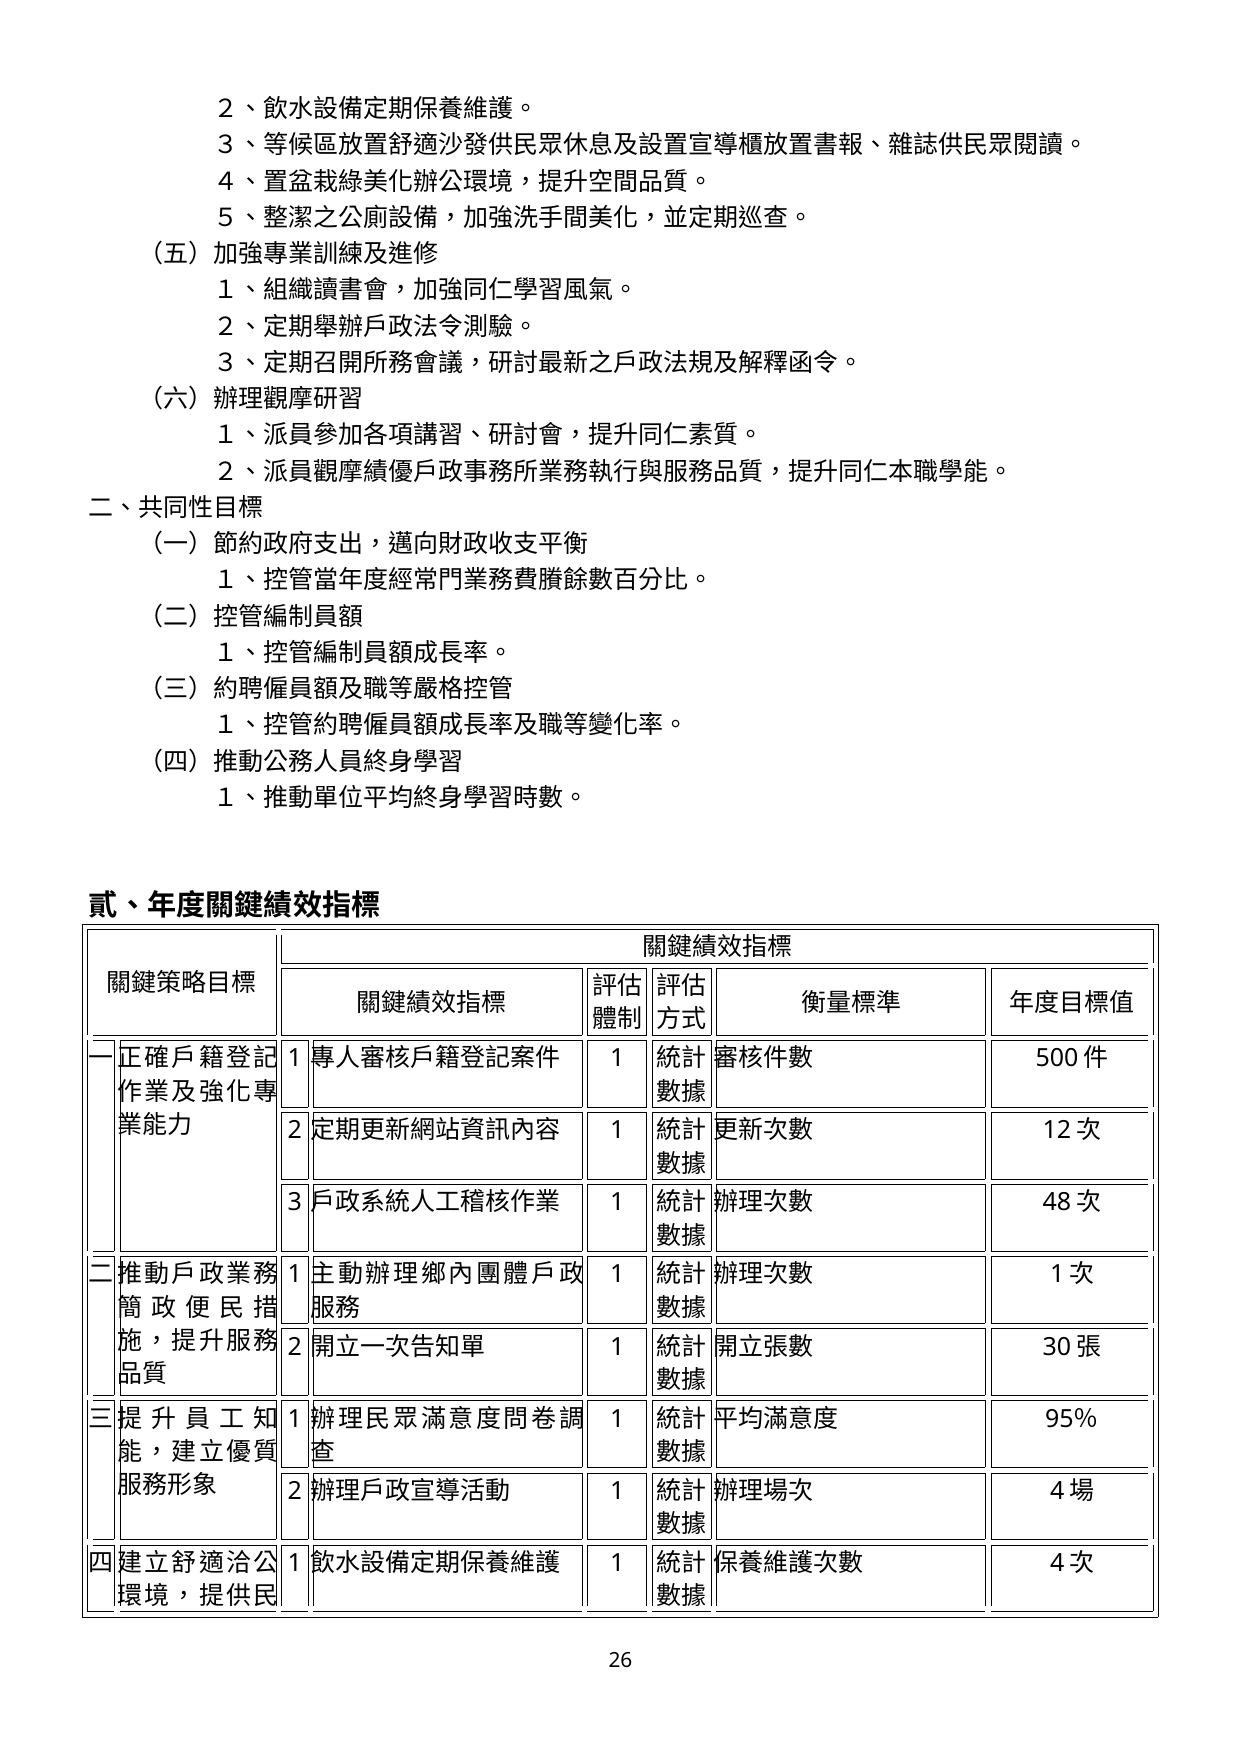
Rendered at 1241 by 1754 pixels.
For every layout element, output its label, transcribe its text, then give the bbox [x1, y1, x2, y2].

table_cell 95％ [988, 1395, 1156, 1467]
table_cell 審核件數 [714, 1035, 988, 1107]
text １、控管編制員額成長率。 [214, 632, 1152, 669]
table_cell 辦理次數 [714, 1251, 988, 1323]
table_cell 一 [85, 1035, 117, 1251]
text （四）推動公務人員終身學習 [139, 741, 1152, 777]
text ４、置盆栽綠美化辦公環境，提升空間品質。 [214, 161, 1152, 197]
table_cell 4次 [988, 1539, 1156, 1611]
table_cell 評估 體制 [585, 964, 649, 1034]
text １、控管當年度經常門業務費賸餘數百分比。 [214, 560, 1152, 596]
table_cell 1 [585, 1251, 649, 1323]
text 二、共同性目標 [89, 487, 1152, 524]
table_cell 1 [278, 1251, 311, 1323]
table_cell 1次 [988, 1251, 1156, 1323]
table_cell 戶政系統人工稽核作業 [311, 1179, 585, 1251]
text １、派員參加各項講習、研討會，提升同仁素質。 [214, 415, 1152, 451]
table_cell 評估 方式 [649, 964, 714, 1034]
text １、推動單位平均終身學習時數。 [214, 777, 1152, 814]
table_cell 開立一次告知單 [311, 1323, 585, 1395]
text （二）控管編制員額 [139, 596, 1152, 632]
text （一）節約政府支出，邁向財政收支平衡 [139, 524, 1152, 560]
table_cell 年度目標值 [988, 963, 1156, 1034]
table_cell 保養維護次數 [714, 1539, 988, 1611]
text （五）加強專業訓練及進修 [139, 234, 1152, 270]
table_cell 1 [585, 1395, 649, 1467]
table_cell 正確戶籍登記作業及強化專業能力 [117, 1035, 278, 1251]
table_cell 統計數據 [649, 1395, 714, 1467]
table_cell 48次 [988, 1179, 1156, 1251]
table_cell 統計數據 [649, 1251, 714, 1323]
table_cell 關鍵績效指標 [278, 963, 585, 1034]
table_cell 3 [278, 1179, 311, 1251]
table_cell 1 [278, 1035, 311, 1107]
table_cell 1 [585, 1179, 649, 1251]
text ２、定期舉辦戶政法令測驗。 [214, 306, 1152, 342]
table_cell 1 [278, 1395, 311, 1467]
table_cell 30張 [988, 1323, 1156, 1395]
table_cell 4場 [988, 1467, 1156, 1539]
table_cell 衡量標準 [714, 964, 988, 1034]
table_cell 三 [85, 1395, 117, 1539]
text ２、飲水設備定期保養維護。 [214, 89, 1152, 125]
text ２、派員觀摩績優戶政事務所業務執行與服務品質，提升同仁本職學能。 [214, 451, 1152, 487]
table_cell 統計數據 [649, 1467, 714, 1539]
table_cell 平均滿意度 [714, 1395, 988, 1467]
table_cell 專人審核戶籍登記案件 [311, 1035, 585, 1107]
text ３、定期召開所務會議，研討最新之戶政法規及解釋函令。 [214, 342, 1152, 379]
table_cell 建立舒適洽公環境，提供民 [117, 1539, 278, 1611]
table_cell 1 [585, 1467, 649, 1539]
table_cell 辦理民眾滿意度問卷調查 [311, 1395, 585, 1467]
table_cell 500件 [988, 1035, 1156, 1107]
table_cell 2 [278, 1323, 311, 1395]
table_cell 辦理戶政宣導活動 [311, 1467, 585, 1539]
table_cell 四 [85, 1539, 117, 1611]
table_cell 1 [278, 1539, 311, 1611]
table_cell 統計數據 [649, 1107, 714, 1179]
table_cell 二 [85, 1251, 117, 1395]
table_cell 2 [278, 1467, 311, 1539]
text ３、等候區放置舒適沙發供民眾休息及設置宣導櫃放置書報、雜誌供民眾閱讀。 [214, 125, 1152, 161]
table_cell 2 [278, 1107, 311, 1179]
table_cell 1 [585, 1107, 649, 1179]
text （六）辦理觀摩研習 [139, 379, 1152, 415]
table_cell 提升員工知能，建立優質服務形象 [117, 1395, 278, 1539]
table_cell 1 [585, 1323, 649, 1395]
table_cell 統計數據 [649, 1035, 714, 1107]
text ５、整潔之公廁設備，加強洗手間美化，並定期巡查。 [214, 197, 1152, 234]
table_header 關鍵策略目標 [85, 925, 278, 1034]
table_cell 統計數據 [649, 1179, 714, 1251]
table_cell 辦理次數 [714, 1179, 988, 1251]
text １、控管約聘僱員額成長率及職等變化率。 [214, 705, 1152, 741]
table_cell 辦理場次 [714, 1467, 988, 1539]
table_cell 推動戶政業務簡政便民措施，提升服務品質 [117, 1251, 278, 1395]
text １、組織讀書會，加強同仁學習風氣。 [214, 270, 1152, 306]
table_cell 12次 [988, 1107, 1156, 1179]
table_cell 統計數據 [649, 1539, 714, 1611]
table_cell 統計數據 [649, 1323, 714, 1395]
table_cell 1 [585, 1539, 649, 1611]
table_cell 主動辦理鄉內團體戶政服務 [311, 1251, 585, 1323]
text 貳、年度關鍵績效指標 [89, 882, 1152, 924]
table_header 關鍵績效指標 [278, 925, 1156, 962]
table_cell 飲水設備定期保養維護 [311, 1539, 585, 1611]
table_cell 開立張數 [714, 1323, 988, 1395]
text （三）約聘僱員額及職等嚴格控管 [139, 669, 1152, 705]
table_cell 定期更新網站資訊內容 [311, 1107, 585, 1179]
table_cell 更新次數 [714, 1107, 988, 1179]
table_cell 1 [585, 1035, 649, 1107]
